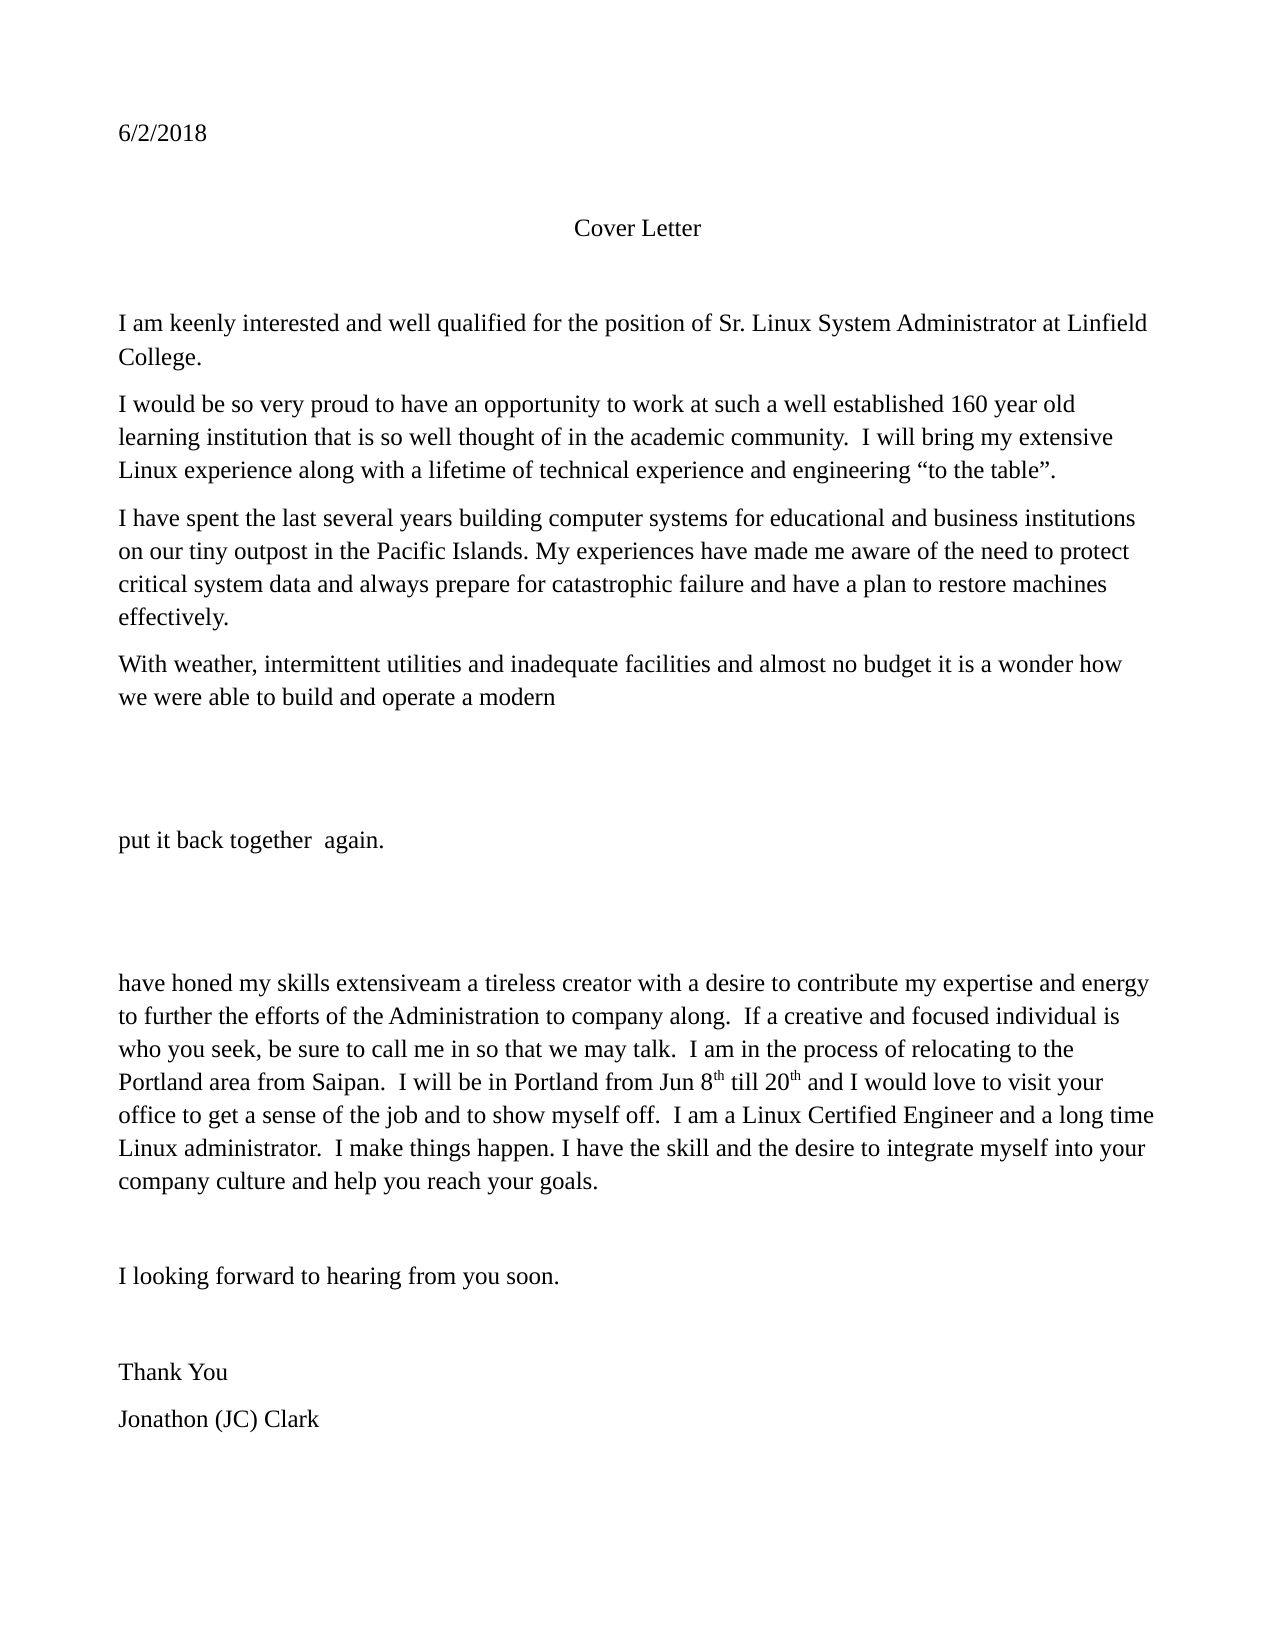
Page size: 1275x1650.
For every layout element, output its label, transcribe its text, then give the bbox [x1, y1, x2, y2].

text have honed my skills extensiveam a tireless creator with a desire to contribute my expertise and energy to further the efforts of the Administration to company along. If a creative and focused individual is who you seek, be sure to call me in so that we may talk. I am in the process of relocating to the Portland area from Saipan. I will be in Portland from Jun 8th till 20th and I would love to visit your office to get a sense of the job and to show myself off. I am a Linux Certified Engineer and a long time Linux administrator. I make things happen. I have the skill and the desire to integrate myself into your company culture and help you reach your goals. [118, 968, 1157, 1195]
text I looking forward to hearing from you soon. [118, 1261, 1157, 1290]
text I am keenly interested and well qualified for the position of Sr. Linux System Administrator at Linfield College. [118, 308, 1157, 370]
text With weather, intermittent utilities and inadequate facilities and almost no budget it is a wonder how we were able to build and operate a modern [118, 649, 1157, 711]
text Cover Letter [118, 213, 1157, 242]
text put it back together again. [118, 825, 1157, 854]
text I have spent the last several years building computer systems for educational and business institutions on our tiny outpost in the Pacific Islands. My experiences have made me aware of the need to protect critical system data and always prepare for catastrophic failure and have a plan to restore machines effectively. [118, 503, 1157, 631]
text 6/2/2018 [118, 118, 1157, 147]
text Thank You [118, 1357, 1157, 1385]
text I would be so very proud to have an opportunity to work at such a well established 160 year old learning institution that is so well thought of in the academic community. I will bring my extensive Linux experience along with a lifetime of technical experience and engineering “to the table”. [118, 389, 1157, 484]
text Jonathon (JC) Clark [118, 1404, 1157, 1433]
